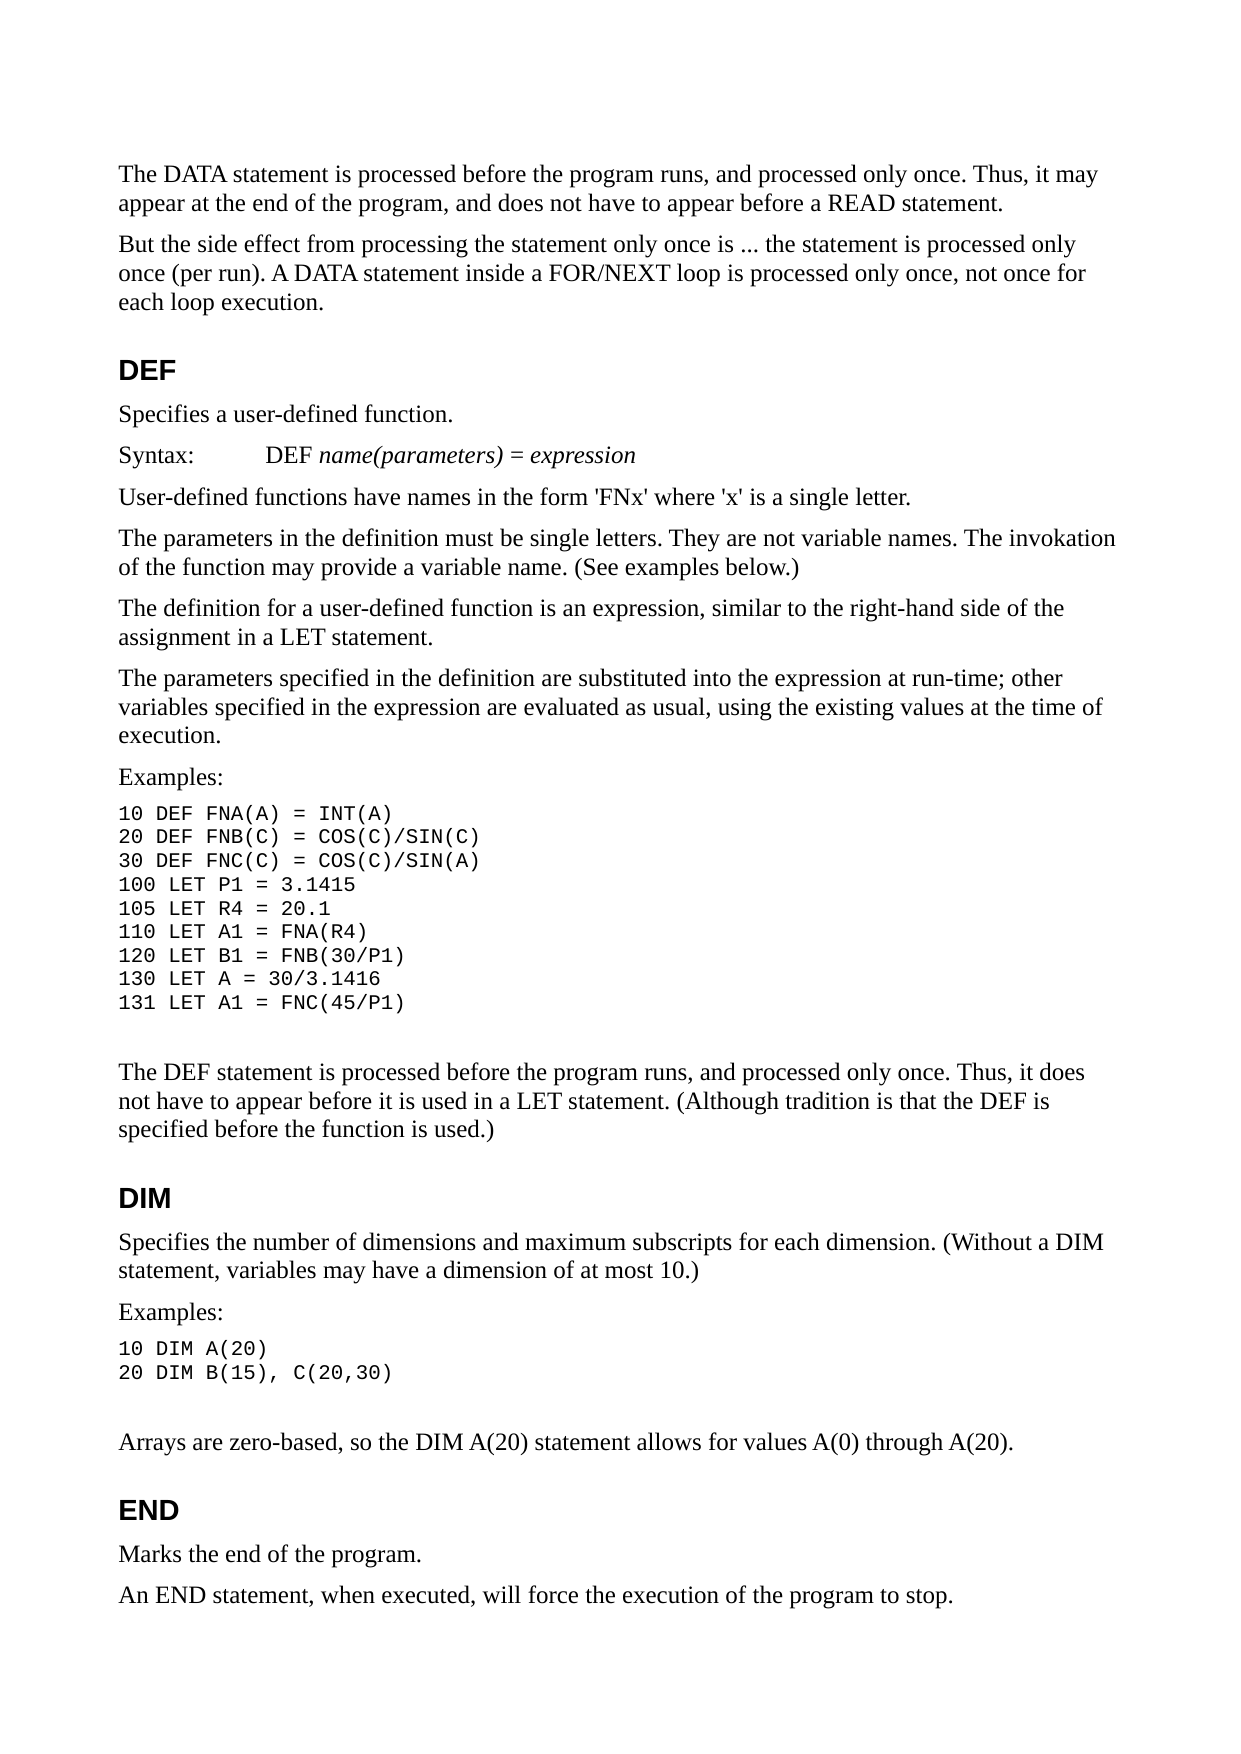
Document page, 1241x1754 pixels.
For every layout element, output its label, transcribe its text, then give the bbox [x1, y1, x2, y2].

text But the side effect from processing the statement only once is ... the statement is processed only once (per run). A DATA statement inside a FOR/NEXT loop is processed only once, not once for each loop execution. [118, 229, 1122, 316]
subtitle END [118, 1493, 1122, 1526]
text 30 DEF FNC(C) = COS(C)/SIN(A) [118, 850, 1122, 874]
text The parameters specified in the definition are substituted into the expression at run-time; other variables specified in the expression are evaluated as usual, using the existing values at the time of execution. [118, 663, 1122, 749]
text 130 LET A = 30/3.1416 [118, 968, 1122, 992]
text Marks the end of the program. [118, 1539, 1122, 1568]
text An END statement, when executed, will force the execution of the program to stop. [118, 1580, 1122, 1609]
text Syntax: DEF name(parameters) = expression [118, 440, 1122, 469]
subtitle DIM [118, 1181, 1122, 1214]
text 120 LET B1 = FNB(30/P1) [118, 945, 1122, 968]
text The parameters in the definition must be single letters. They are not variable names. The invokation of the function may provide a variable name. (See examples below.) [118, 523, 1122, 580]
text Arrays are zero-based, so the DIM A(20) statement allows for values A(0) through A(20). [118, 1427, 1122, 1455]
text Examples: [118, 762, 1122, 790]
text Examples: [118, 1297, 1122, 1326]
text 100 LET P1 = 3.1415 [118, 874, 1122, 897]
text 10 DEF FNA(A) = INT(A) [118, 803, 1122, 827]
text 20 DEF FNB(C) = COS(C)/SIN(C) [118, 827, 1122, 850]
text 20 DIM B(15), C(20,30) [118, 1362, 1122, 1385]
text Specifies the number of dimensions and maximum subscripts for each dimension. (Without a DIM statement, variables may have a dimension of at most 10.) [118, 1227, 1122, 1284]
text User-defined functions have names in the form 'FNx' where 'x' is a single letter. [118, 482, 1122, 510]
subtitle DEF [118, 353, 1122, 387]
text The DEF statement is processed before the program runs, and processed only once. Thus, it does not have to appear before it is used in a LET statement. (Although tradition is that the DEF is specified before the function is used.) [118, 1057, 1122, 1143]
text 10 DIM A(20) [118, 1338, 1122, 1362]
text 110 LET A1 = FNA(R4) [118, 921, 1122, 945]
text 131 LET A1 = FNC(45/P1) [118, 992, 1122, 1016]
text 105 LET R4 = 20.1 [118, 897, 1122, 921]
text Specifies a user-defined function. [118, 399, 1122, 428]
text The DATA statement is processed before the program runs, and processed only once. Thus, it may appear at the end of the program, and does not have to appear before a READ statement. [118, 159, 1122, 217]
text The definition for a user-defined function is an expression, similar to the right-hand side of the assignment in a LET statement. [118, 593, 1122, 650]
